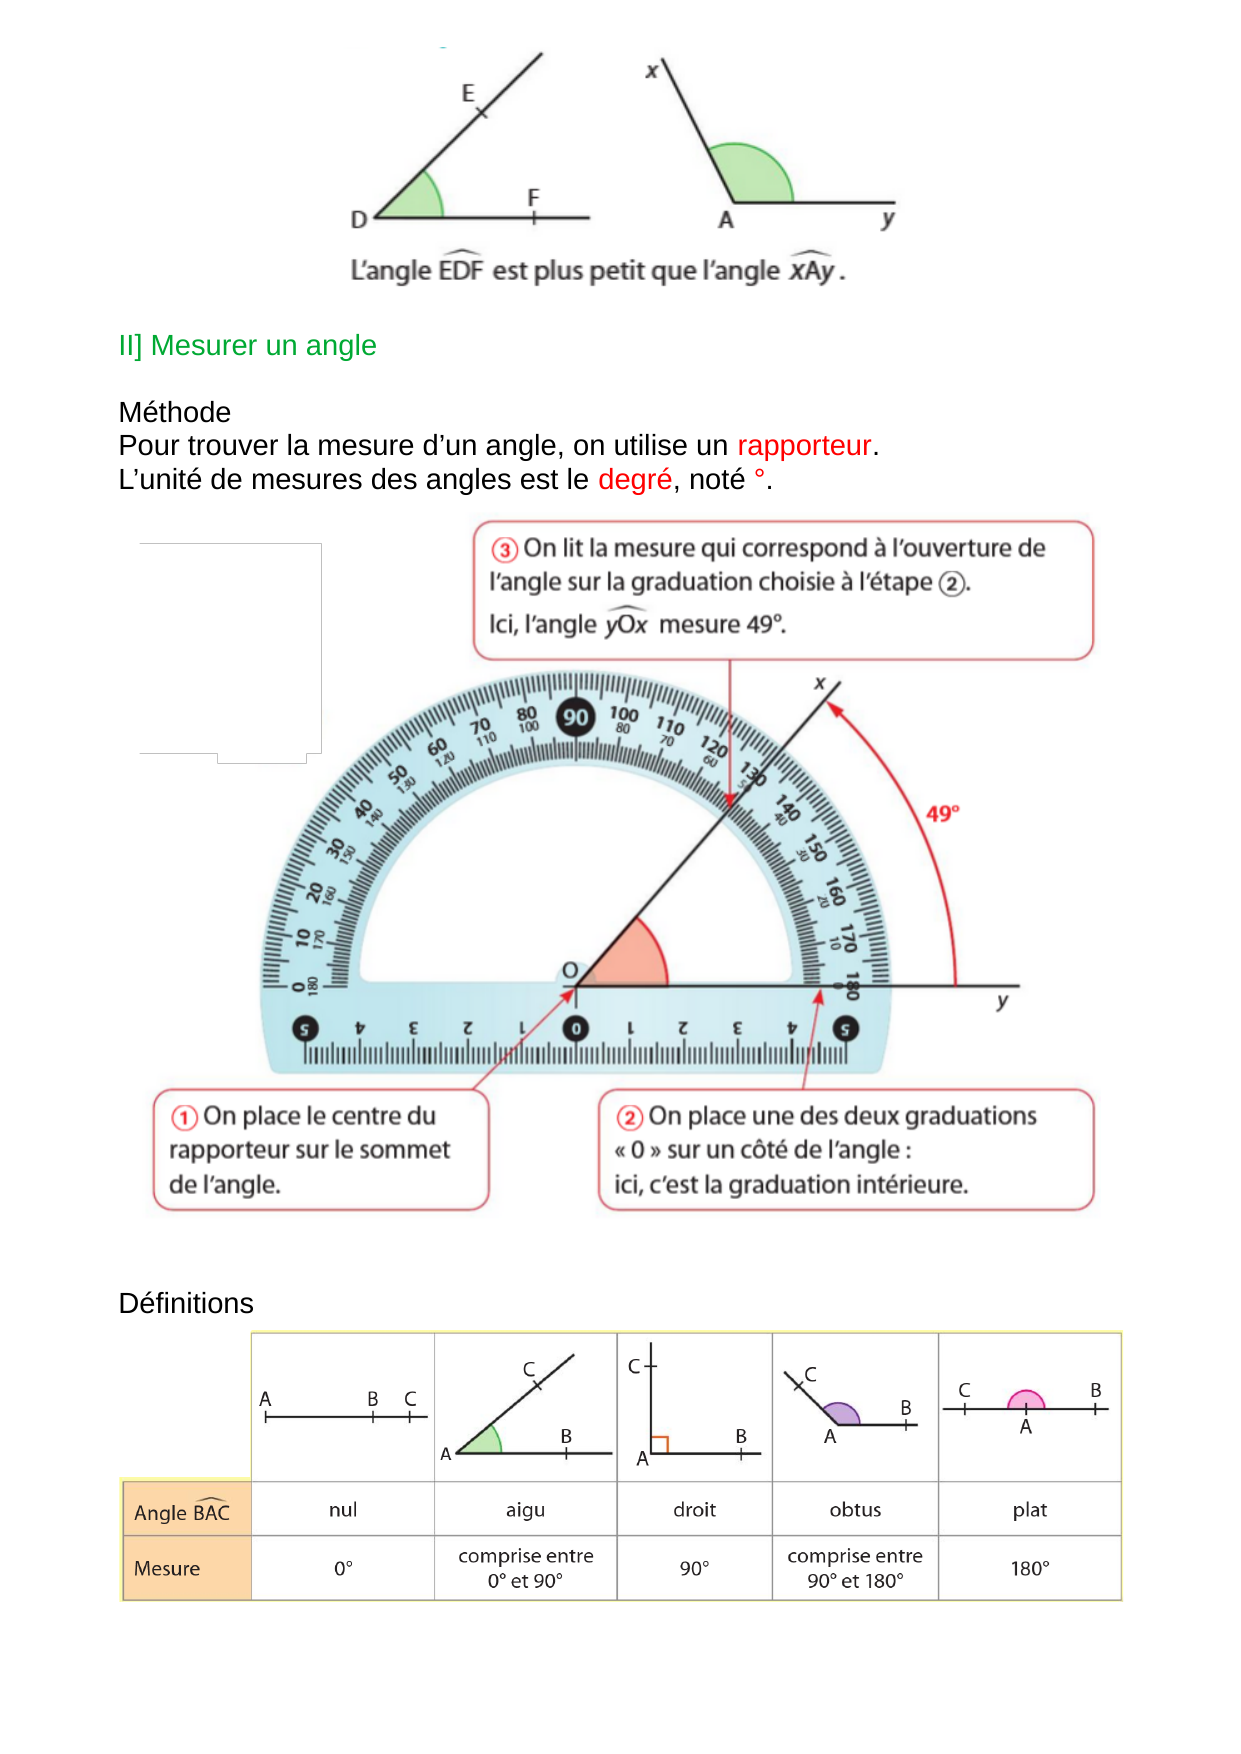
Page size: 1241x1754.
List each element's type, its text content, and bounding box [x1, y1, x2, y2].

text Méthode [118, 395, 1122, 428]
picture [139, 511, 1101, 1219]
picture [119, 1330, 1124, 1602]
text L’unité de mesures des angles est le degré, noté °. [118, 462, 1122, 495]
picture [325, 47, 915, 294]
text Définitions [118, 1286, 1122, 1319]
text Pour trouver la mesure d’un angle, on utilise un rapporteur. [118, 428, 1122, 462]
text II] Mesurer un angle [118, 328, 1122, 361]
